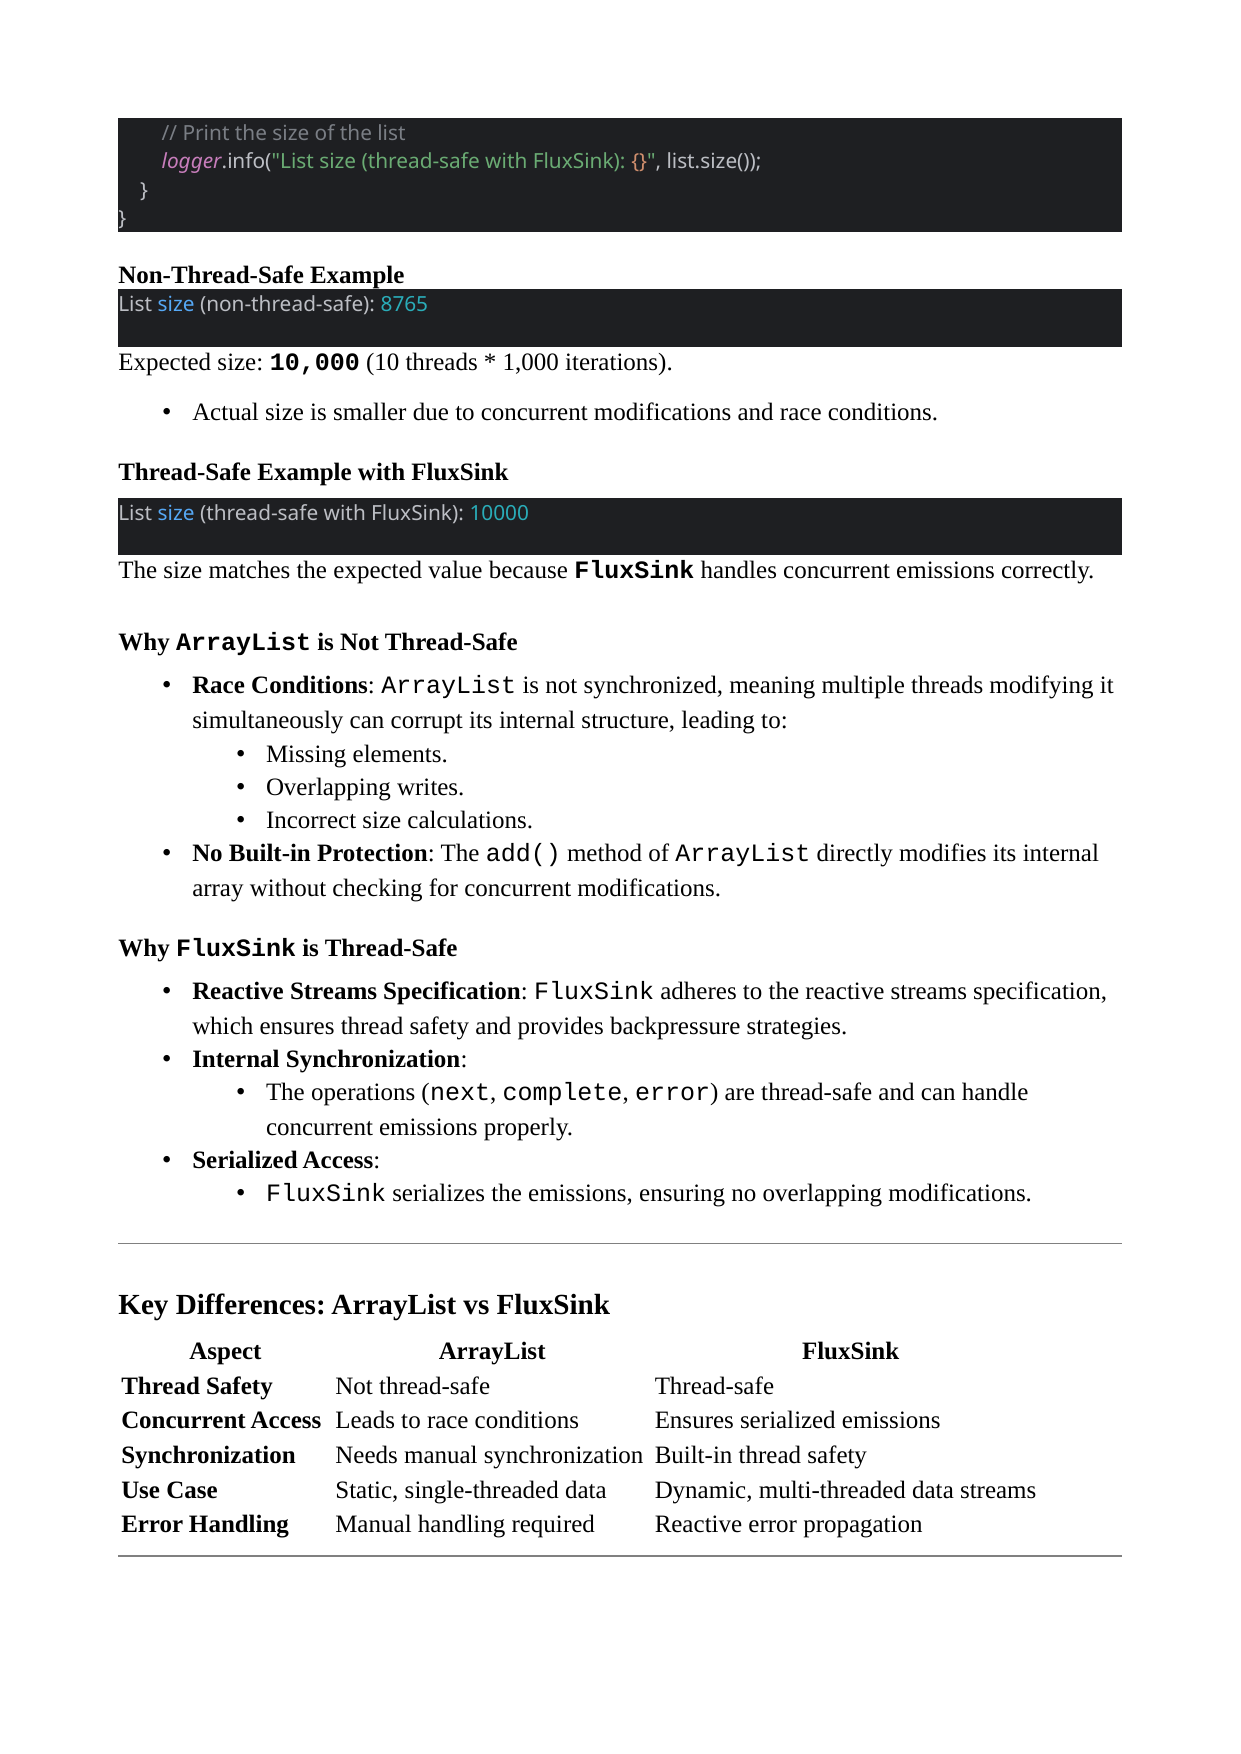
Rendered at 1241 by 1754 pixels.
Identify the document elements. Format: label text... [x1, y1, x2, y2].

list Race Conditions: ArrayList is not synchronized, meaning multiple threads modifying it simultaneously can corrupt its internal structure, leading to: [162, 671, 1122, 734]
table_cell Leads to race conditions [332, 1403, 652, 1437]
table_cell Thread-safe [652, 1368, 1049, 1403]
list Actual size is smaller due to concurrent modifications and race conditions. [162, 397, 1122, 425]
text // Print the size of the list logger.info("List size (thread-safe with FluxSink): {}", list.size()); } } [118, 118, 1122, 232]
table_cell Thread Safety [118, 1368, 332, 1403]
table_cell Static, single-threaded data [332, 1472, 652, 1506]
subtitle Why FluxSink is Thread-Safe [118, 933, 1122, 964]
list No Built-in Protection: The add() method of ArrayList directly modifies its internal array without checking for concurrent modifications. [162, 838, 1122, 902]
text The size matches the expected value because FluxSink handles concurrent emissions correctly. [118, 555, 1122, 586]
table_header ArrayList [332, 1334, 652, 1368]
table_header Aspect [118, 1334, 332, 1368]
subtitle Why ArrayList is Not Thread-Safe [118, 627, 1122, 658]
list Incorrect size calculations. [236, 805, 1122, 833]
table_cell Dynamic, multi-threaded data streams [652, 1472, 1049, 1506]
table_cell Built-in thread safety [652, 1437, 1049, 1472]
table_cell Concurrent Access [118, 1403, 332, 1437]
subtitle Key Differences: ArrayList vs FluxSink [118, 1287, 1122, 1321]
list Internal Synchronization: [162, 1044, 1122, 1073]
list Reactive Streams Specification: FluxSink adheres to the reactive streams specification, which ensures thread safety and provides backpressure strategies. [162, 976, 1122, 1040]
table_cell Not thread-safe [332, 1368, 652, 1403]
text Expected size: 10,000 (10 threads * 1,000 iterations). [118, 347, 1122, 377]
table_cell Synchronization [118, 1437, 332, 1472]
text Non-Thread-Safe Example [118, 261, 1122, 289]
table_header FluxSink [652, 1334, 1049, 1368]
text List size (non-thread-safe): 8765 [118, 289, 1122, 347]
table_cell Use Case [118, 1472, 332, 1506]
list Missing elements. [236, 739, 1122, 767]
table_cell Reactive error propagation [652, 1506, 1049, 1541]
text List size (thread-safe with FluxSink): 10000 [118, 498, 1122, 555]
table_cell Error Handling [118, 1506, 332, 1541]
list The operations (next, complete, error) are thread-safe and can handle concurrent emissions properly. [236, 1077, 1122, 1141]
table_cell Needs manual synchronization [332, 1437, 652, 1472]
table_cell Ensures serialized emissions [652, 1403, 1049, 1437]
list FluxSink serializes the emissions, ensuring no overlapping modifications. [236, 1178, 1122, 1209]
list Serialized Access: [162, 1146, 1122, 1174]
table_cell Manual handling required [332, 1506, 652, 1541]
list Overlapping writes. [236, 772, 1122, 800]
subtitle Thread-Safe Example with FluxSink [118, 457, 1122, 485]
